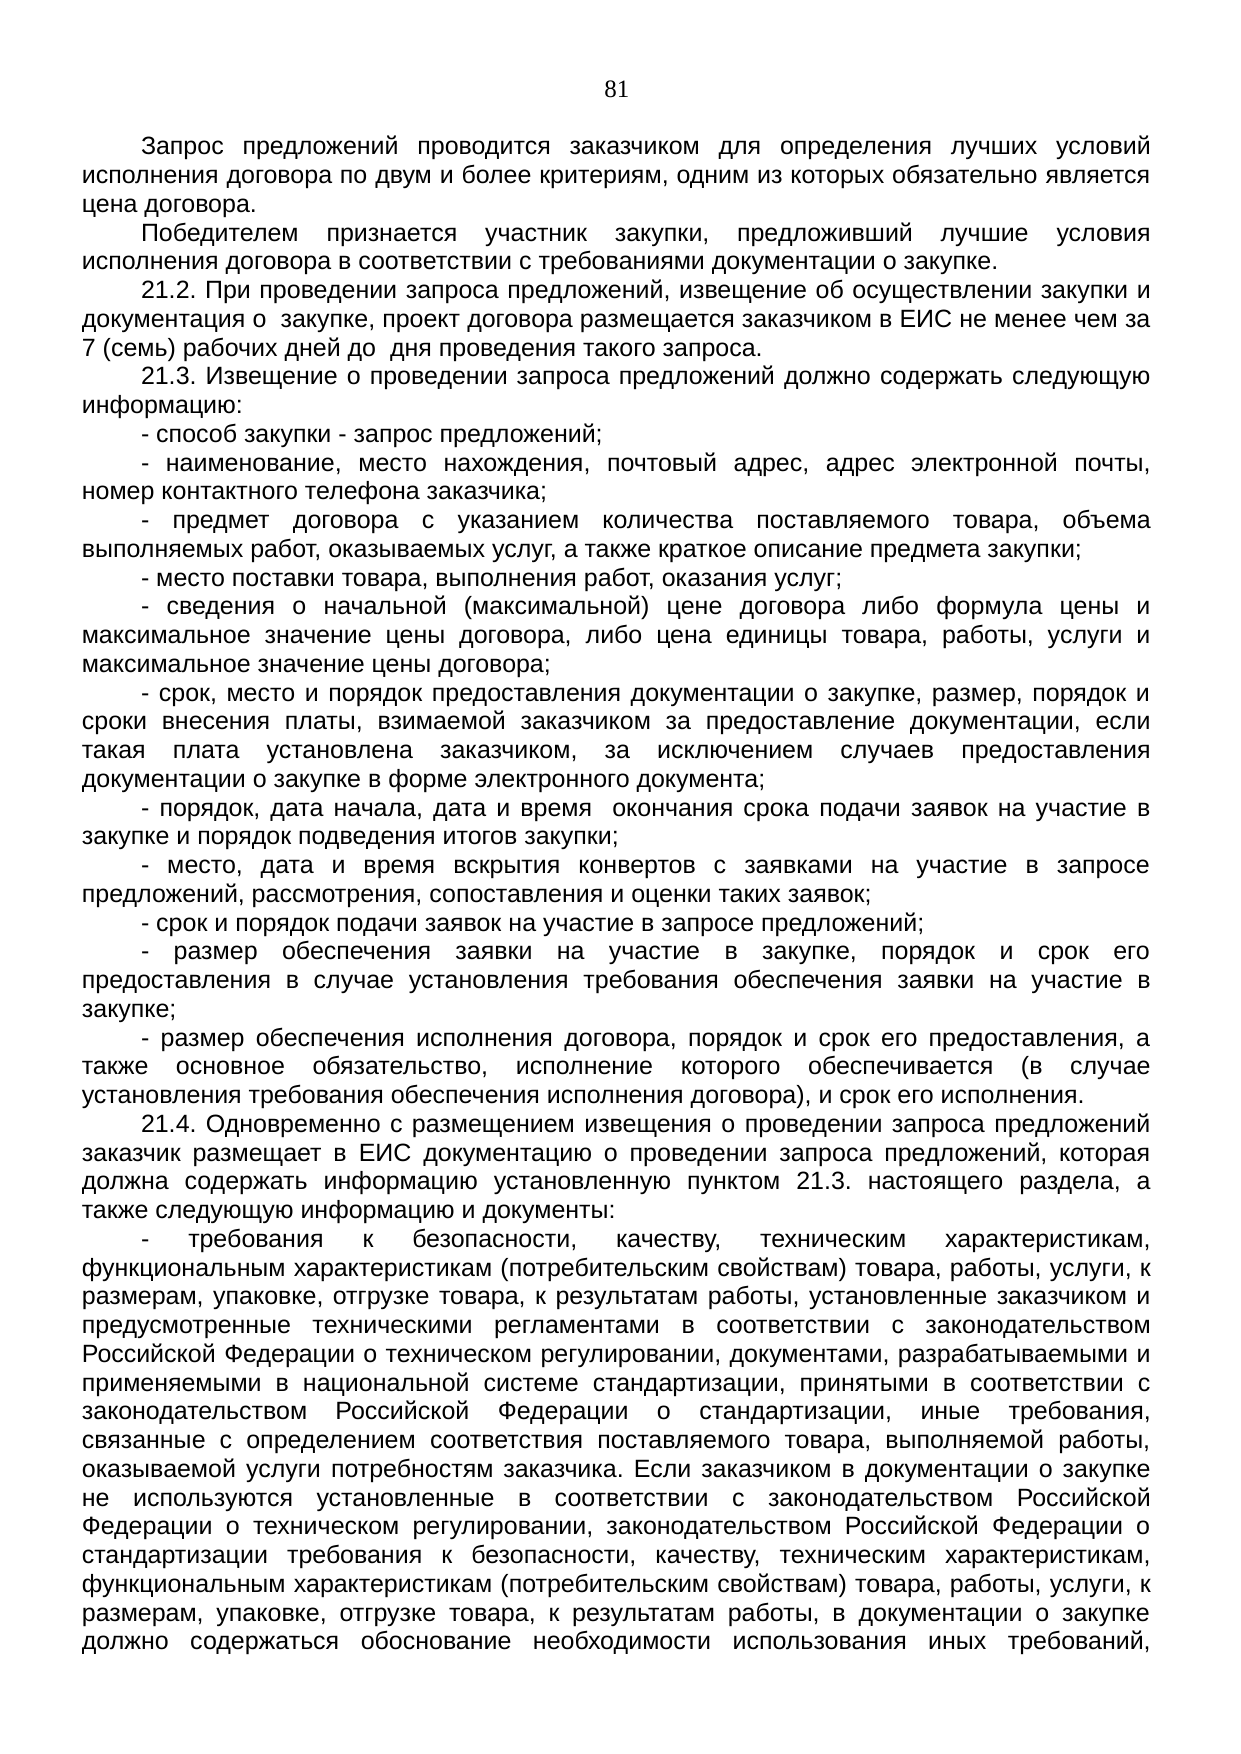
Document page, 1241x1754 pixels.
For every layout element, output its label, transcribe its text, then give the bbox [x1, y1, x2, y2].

text Запрос предложений проводится заказчиком для определения лучших условий исполнения договора по двум и более критериям, одним из которых обязательно является цена договора. [82, 131, 1152, 217]
text 21.2. При проведении запроса предложений, извещение об осуществлении закупки и документация о закупке, проект договора размещается заказчиком в ЕИС не менее чем за 7 (семь) рабочих дней до дня проведения такого запроса. [82, 275, 1152, 361]
text - предмет договора с указанием количества поставляемого товара, объема выполняемых работ, оказываемых услуг, а также краткое описание предмета закупки; [82, 505, 1152, 562]
text - срок и порядок подачи заявок на участие в запросе предложений; [82, 907, 1152, 936]
text - требования к безопасности, качеству, техническим характеристикам, функциональным характеристикам (потребительским свойствам) товара, работы, услуги, к размерам, упаковке, отгрузке товара, к результатам работы, установленные заказчиком и предусмотренные техническими регламентами в соответствии с законодательством Российской Федерации о техническом регулировании, документами, разрабатываемыми и применяемыми в национальной системе стандартизации, принятыми в соответствии с законодательством Российской Федерации о стандартизации, иные требования, связанные с определением соответствия поставляемого товара, выполняемой работы, оказываемой услуги потребностям заказчика. Если заказчиком в документации о закупке не используются установленные в соответствии с законодательством Российской Федерации о техническом регулировании, законодательством Российской Федерации о стандартизации требования к безопасности, качеству, техническим характеристикам, функциональным характеристикам (потребительским свойствам) товара, работы, услуги, к размерам, упаковке, отгрузке товара, к результатам работы, в документации о закупке должно содержаться обоснование необходимости использования иных требований, [82, 1224, 1152, 1655]
text - сведения о начальной (максимальной) цене договора либо формула цены и максимальное значение цены договора, либо цена единицы товара, работы, услуги и максимальное значение цены договора; [82, 591, 1152, 677]
text - размер обеспечения заявки на участие в закупке, порядок и срок его предоставления в случае установления требования обеспечения заявки на участие в закупке; [82, 936, 1152, 1022]
text - место, дата и время вскрытия конвертов с заявками на участие в запросе предложений, рассмотрения, сопоставления и оценки таких заявок; [82, 850, 1152, 907]
text Победителем признается участник закупки, предложивший лучшие условия исполнения договора в соответствии с требованиями документации о закупке. [82, 217, 1152, 275]
text 21.4. Одновременно с размещением извещения о проведении запроса предложений заказчик размещает в ЕИС документацию о проведении запроса предложений, которая должна содержать информацию установленную пунктом 21.3. настоящего раздела, а также следующую информацию и документы: [82, 1109, 1152, 1224]
text - способ закупки - запрос предложений; [82, 419, 1152, 447]
text - срок, место и порядок предоставления документации о закупке, размер, порядок и сроки внесения платы, взимаемой заказчиком за предоставление документации, если такая плата установлена заказчиком, за исключением случаев предоставления документации о закупке в форме электронного документа; [82, 677, 1152, 792]
text - размер обеспечения исполнения договора, порядок и срок его предоставления, а также основное обязательство, исполнение которого обеспечивается (в случае установления требования обеспечения исполнения договора), и срок его исполнения. [82, 1022, 1152, 1109]
text - место поставки товара, выполнения работ, оказания услуг; [82, 562, 1152, 591]
text 21.3. Извещение о проведении запроса предложений должно содержать следующую информацию: [82, 361, 1152, 419]
text - наименование, место нахождения, почтовый адрес, адрес электронной почты, номер контактного телефона заказчика; [82, 447, 1152, 505]
text - порядок, дата начала, дата и время окончания срока подачи заявок на участие в закупке и порядок подведения итогов закупки; [82, 792, 1152, 850]
